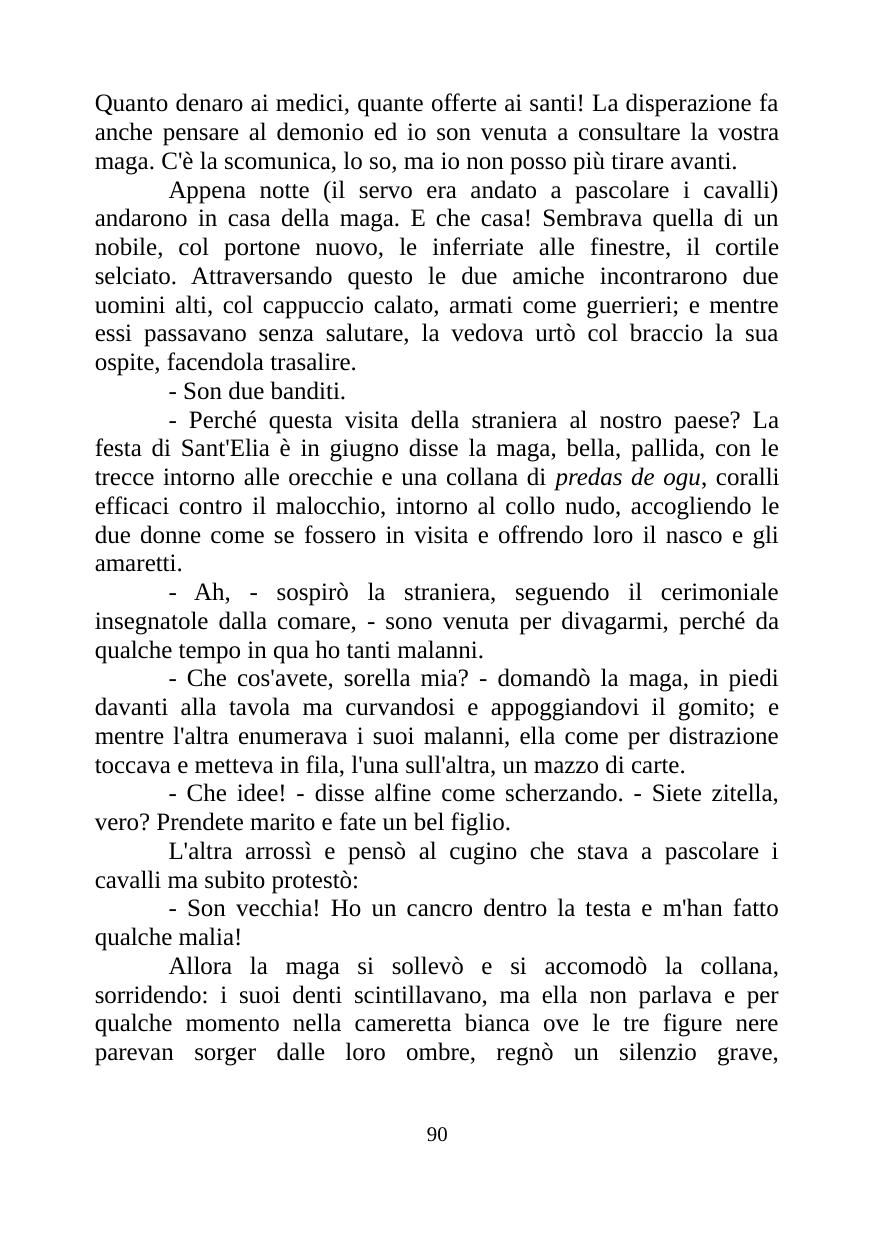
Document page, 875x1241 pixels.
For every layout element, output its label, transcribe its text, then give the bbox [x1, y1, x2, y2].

text - Ah, - sospirò la straniera, seguendo il cerimoniale insegnatole dalla comare, - sono venuta per divagarmi, perché da qualche tempo in qua ho tanti malanni. [94, 577, 779, 663]
text - Son vecchia! Ho un cancro dentro la testa e m'han fatto qualche malia! [94, 893, 779, 951]
text - Che idee! - disse alfine come scherzando. - Siete zitella, vero? Prendete marito e fate un bel figlio. [94, 778, 779, 836]
text - Che cos'avete, sorella mia? - domandò la maga, in piedi davanti alla tavola ma curvandosi e appoggiandovi il gomito; e mentre l'altra enumerava i suoi malanni, ella come per distrazione toccava e metteva in fila, l'una sull'altra, un mazzo di carte. [94, 663, 779, 778]
text Allora la maga si sollevò e si accomodò la collana, sorridendo: i suoi denti scintillavano, ma ella non parlava e per qualche momento nella cameretta bianca ove le tre figure nere parevan sorger dalle loro ombre, regnò un silenzio grave, [94, 951, 779, 1066]
text Appena notte (il servo era andato a pascolare i cavalli) andarono in casa della maga. E che casa! Sembrava quella di un nobile, col portone nuovo, le inferriate alle finestre, il cortile selciato. Attraversando questo le due amiche incontrarono due uomini alti, col cappuccio calato, armati come guerrieri; e mentre essi passavano senza salutare, la vedova urtò col braccio la sua ospite, facendola trasalire. [94, 175, 779, 376]
text - Son due banditi. [94, 376, 779, 405]
text - Perché questa visita della straniera al nostro paese? La festa di Sant'Elia è in giugno disse la maga, bella, pallida, con le trecce intorno alle orecchie e una collana di predas de ogu, coralli efficaci contro il malocchio, intorno al collo nudo, accogliendo le due donne come se fossero in visita e offrendo loro il nasco e gli amaretti. [94, 405, 779, 577]
text L'altra arrossì e pensò al cugino che stava a pascolare i cavalli ma subito protestò: [94, 836, 779, 893]
text Quanto denaro ai medici, quante offerte ai santi! La disperazione fa anche pensare al demonio ed io son venuta a consultare la vostra maga. C'è la scomunica, lo so, ma io non posso più tirare avanti. [94, 88, 779, 175]
